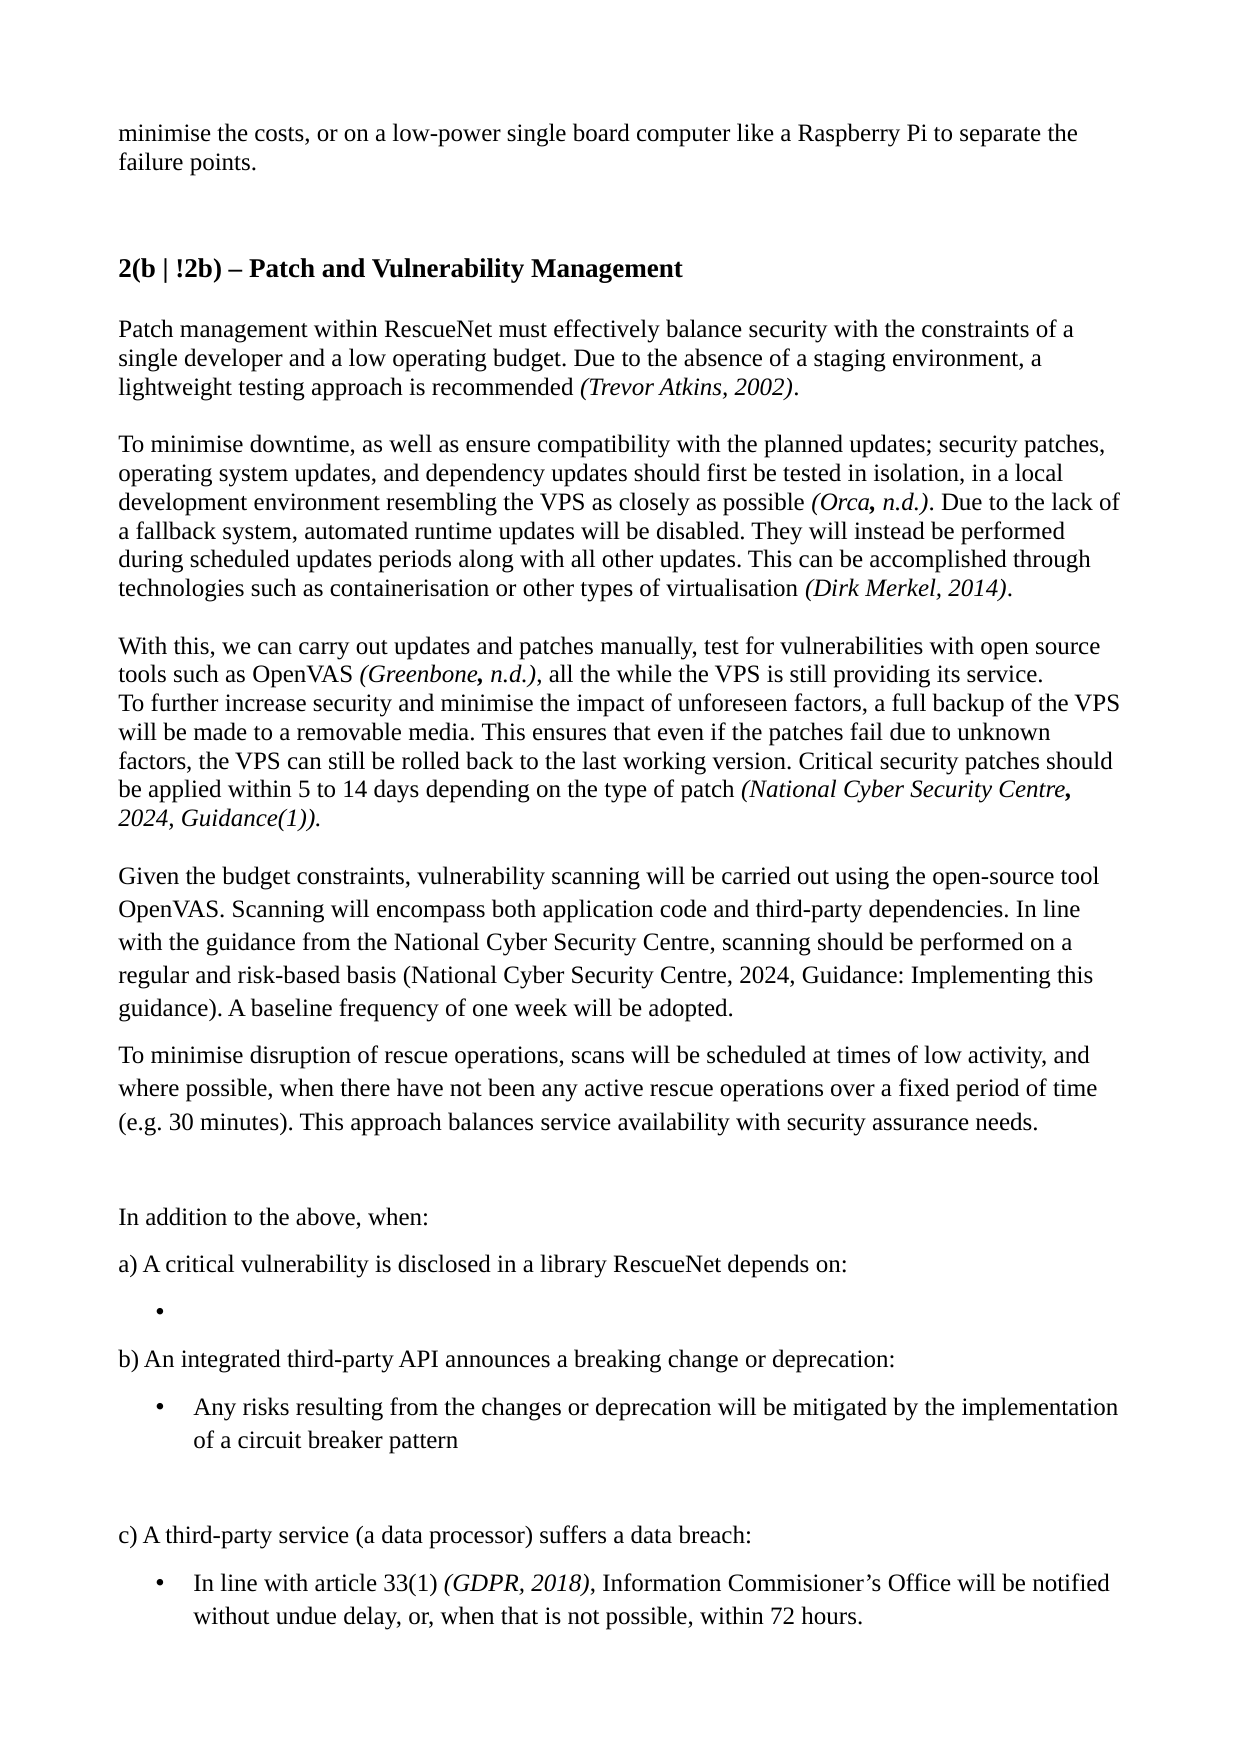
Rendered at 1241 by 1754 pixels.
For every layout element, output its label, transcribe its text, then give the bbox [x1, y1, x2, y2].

text a) A critical vulnerability is disclosed in a library RescueNet depends on: [118, 1249, 1122, 1278]
list Any risks resulting from the changes or deprecation will be mitigated by the implementation of a circuit breaker pattern [156, 1392, 1122, 1454]
text 2(b | !2b) – Patch and Vulnerability Management [118, 252, 1122, 283]
text Given the budget constraints, vulnerability scanning will be carried out using the open-source tool OpenVAS. Scanning will encompass both application code and third-party dependencies. In line with the guidance from the National Cyber Security Centre, scanning should be performed on a regular and risk-based basis (National Cyber Security Centre, 2024, Guidance: Implementing this guidance). A baseline frequency of one week will be adopted. [118, 861, 1122, 1022]
text b) An integrated third-party API announces a breaking change or deprecation: [118, 1344, 1122, 1373]
text In addition to the above, when: [118, 1202, 1122, 1231]
text With this, we can carry out updates and patches manually, test for vulnerabilities with open source tools such as OpenVAS (Greenbone, n.d.), all the while the VPS is still providing its service. [118, 631, 1122, 688]
text To minimise disruption of rescue operations, scans will be scheduled at times of low activity, and where possible, when there have not been any active rescue operations over a fixed period of time (e.g. 30 minutes). This approach balances service availability with security assurance needs. [118, 1041, 1122, 1135]
text minimise the costs, or on a low-power single board computer like a Raspberry Pi to separate the failure points. [118, 118, 1122, 176]
text c) A third-party service (a data processor) suffers a data breach: [118, 1520, 1122, 1549]
text Patch management within RescueNet must effectively balance security with the constraints of a single developer and a low operating budget. Due to the absence of a staging environment, a lightweight testing approach is recommended (Trevor Atkins, 2002). [118, 314, 1122, 401]
list In line with article 33(1) (GDPR, 2018), Information Commisioner’s Office will be notified without undue delay, or, when that is not possible, within 72 hours. [156, 1568, 1122, 1630]
text To minimise downtime, as well as ensure compatibility with the planned updates; security patches, operating system updates, and dependency updates should first be tested in isolation, in a local development environment resembling the VPS as closely as possible (Orca, n.d.). Due to the lack of a fallback system, automated runtime updates will be disabled. They will instead be performed during scheduled updates periods along with all other updates. This can be accomplished through technologies such as containerisation or other types of virtualisation (Dirk Merkel, 2014). [118, 429, 1122, 602]
text To further increase security and minimise the impact of unforeseen factors, a full backup of the VPS will be made to a removable media. This ensures that even if the patches fail due to unknown factors, the VPS can still be rolled back to the last working version. Critical security patches should be applied within 5 to 14 days depending on the type of patch (National Cyber Security Centre, 2024, Guidance(1)). [118, 688, 1122, 832]
